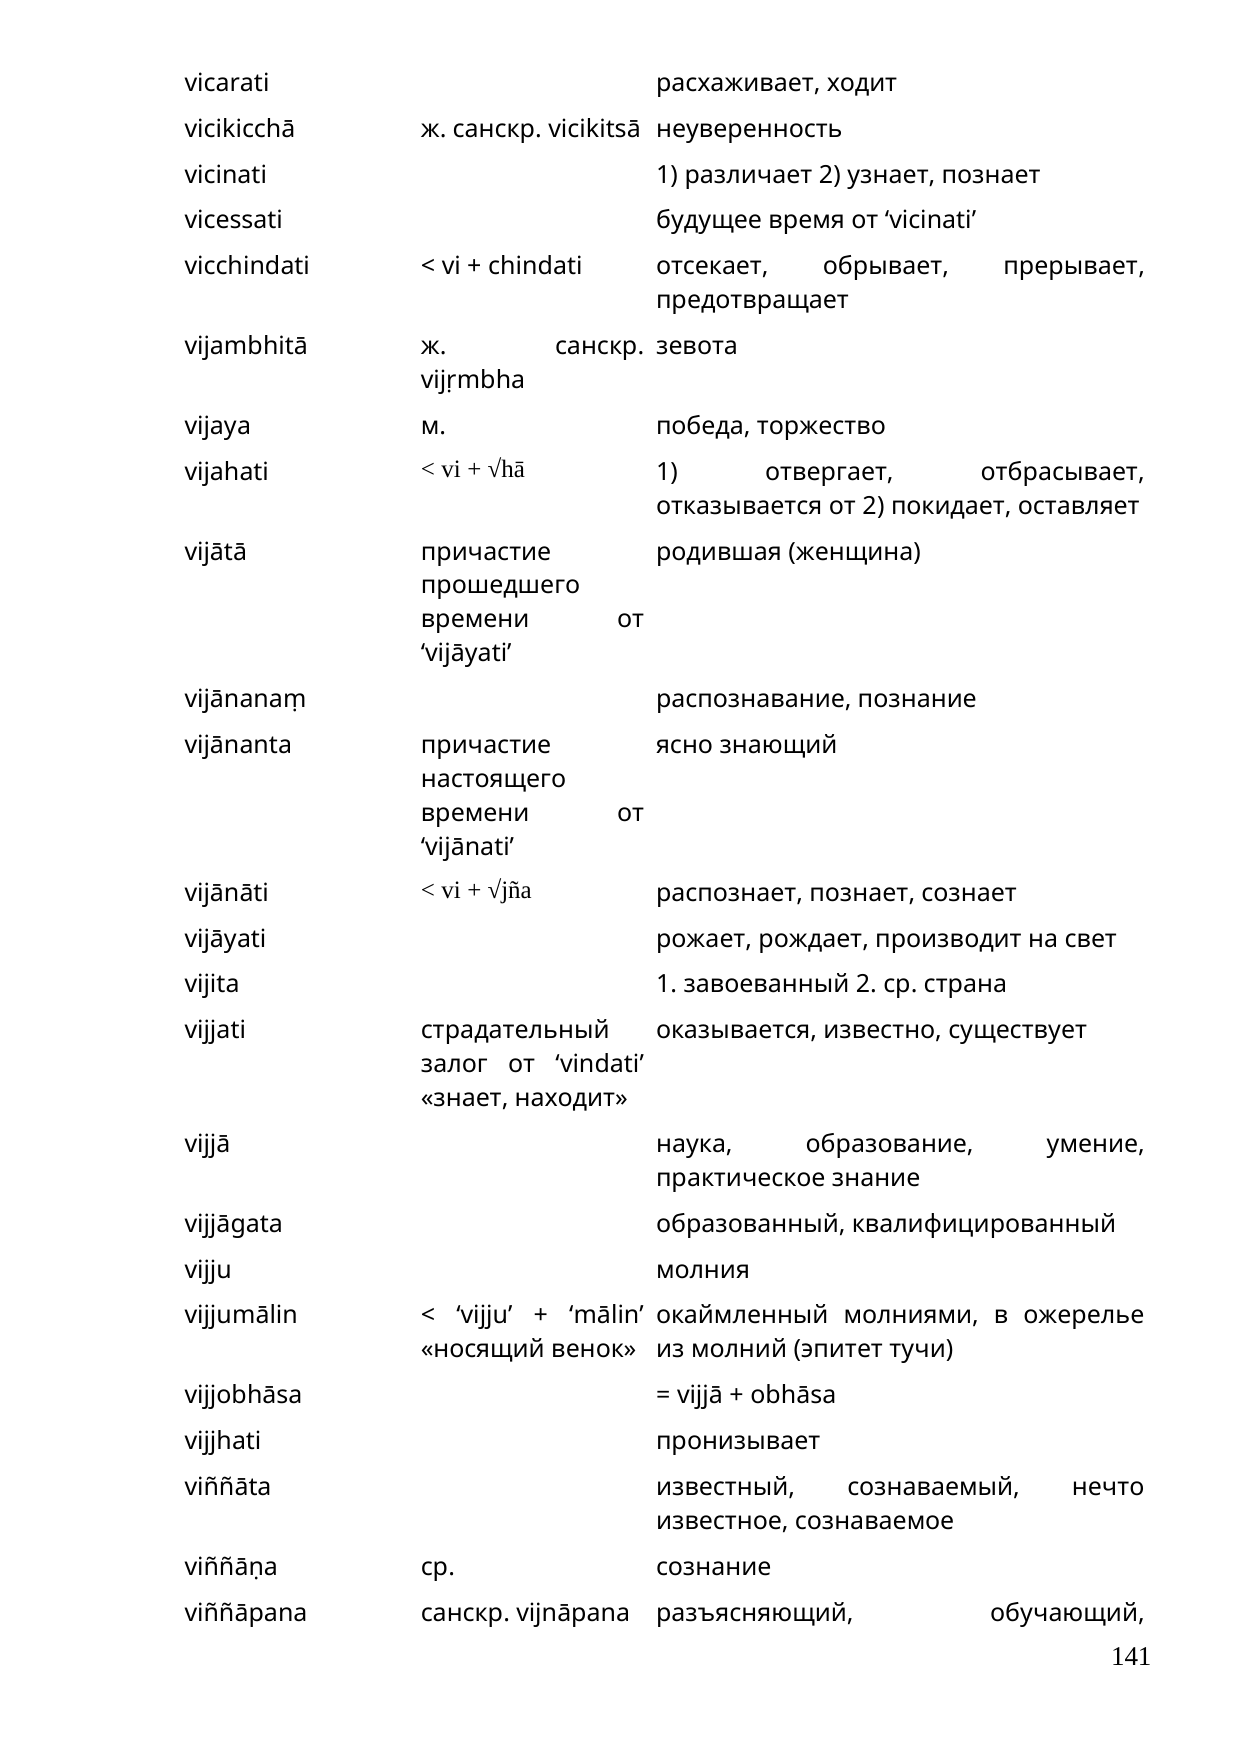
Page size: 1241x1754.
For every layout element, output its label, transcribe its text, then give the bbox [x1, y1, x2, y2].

table_cell vicchindati [178, 243, 414, 322]
table_cell vicikicchā [178, 105, 414, 151]
table_cell vijjobhāsa [178, 1371, 414, 1417]
table_cell известный, сознаваемый, нечто известное, сознаваемое [650, 1463, 1150, 1543]
table_cell 1. завоеванный 2. ср. страна [650, 961, 1150, 1006]
table_cell окаймленный молниями, в ожерелье из молний (эпитет тучи) [650, 1292, 1150, 1371]
table_cell страдательный залог от ‘vindati’ «знает, находит» [415, 1006, 650, 1120]
table_cell победа, торжество [650, 402, 1150, 448]
table_cell vijāyati [178, 915, 414, 961]
table_cell vijjā [178, 1120, 414, 1200]
table_cell [415, 1371, 650, 1417]
table_cell vicinati [178, 151, 414, 197]
table_cell [415, 151, 650, 197]
table_cell расхаживает, ходит [650, 59, 1150, 105]
table_cell viññāṇa [178, 1543, 414, 1589]
table_cell vijjati [178, 1006, 414, 1120]
table_cell зевота [650, 322, 1150, 402]
table_cell vijjumālin [178, 1292, 414, 1371]
table_cell образованный, квалифицированный [650, 1200, 1150, 1246]
table_cell молния [650, 1246, 1150, 1292]
table_cell [415, 961, 650, 1006]
table_cell vijānanta [178, 721, 414, 869]
table_cell vicessati [178, 197, 414, 242]
table_cell vijita [178, 961, 414, 1006]
table_cell [415, 1417, 650, 1463]
table_cell < vi + chindati [415, 243, 650, 322]
table_cell разъясняющий, обучающий, [650, 1589, 1150, 1634]
table_cell санскр. vijnāpana [415, 1589, 650, 1634]
table_cell vijātā [178, 528, 414, 675]
table_cell ж. санскр. vicikitsā [415, 105, 650, 151]
table_cell [415, 1246, 650, 1292]
table_cell vijambhitā [178, 322, 414, 402]
table_cell < vi + √jña [415, 869, 650, 915]
table_cell [415, 915, 650, 961]
table_cell vijjāgata [178, 1200, 414, 1246]
table_cell [415, 59, 650, 105]
table_cell распознавание, познание [650, 675, 1150, 721]
table_cell причастие прошедшего времени от ‘vijāyati’ [415, 528, 650, 675]
table_cell оказывается, известно, существует [650, 1006, 1150, 1120]
table_cell [415, 675, 650, 721]
table_cell vijānāti [178, 869, 414, 915]
table_cell будущее время от ‘vicinati’ [650, 197, 1150, 242]
table_cell [415, 197, 650, 242]
table_cell [415, 1120, 650, 1200]
table_cell = vijjā + obhāsa [650, 1371, 1150, 1417]
table_cell неуверенность [650, 105, 1150, 151]
table_cell 1) отвергает, отбрасывает, отказывается от 2) покидает, оставляет [650, 448, 1150, 528]
table_cell vijaya [178, 402, 414, 448]
table_cell рожает, рождает, производит на свет [650, 915, 1150, 961]
table_cell vijjhati [178, 1417, 414, 1463]
table_cell vijju [178, 1246, 414, 1292]
table_cell м. [415, 402, 650, 448]
table_cell < vi + √hā [415, 448, 650, 528]
table_cell ср. [415, 1543, 650, 1589]
table_cell ясно знающий [650, 721, 1150, 869]
table_cell vijahati [178, 448, 414, 528]
table_cell ж. санскр. vijṛmbha [415, 322, 650, 402]
table_cell < ‘vijju’ + ‘mālin’ «носящий венок» [415, 1292, 650, 1371]
table_cell распознает, познает, сознает [650, 869, 1150, 915]
table_cell viññāpana [178, 1589, 414, 1634]
table_cell отсекает, обрывает, прерывает, предотвращает [650, 243, 1150, 322]
table_cell родившая (женщина) [650, 528, 1150, 675]
table_cell viññāta [178, 1463, 414, 1543]
table_cell vijānanaṃ [178, 675, 414, 721]
table_cell [415, 1200, 650, 1246]
table_cell vicarati [178, 59, 414, 105]
table_cell сознание [650, 1543, 1150, 1589]
table_cell наука, образование, умение, практическое знание [650, 1120, 1150, 1200]
table_cell 1) различает 2) узнает, познает [650, 151, 1150, 197]
table_cell [415, 1463, 650, 1543]
table_cell пронизывает [650, 1417, 1150, 1463]
table_cell причастие настоящего времени от ‘vijānati’ [415, 721, 650, 869]
